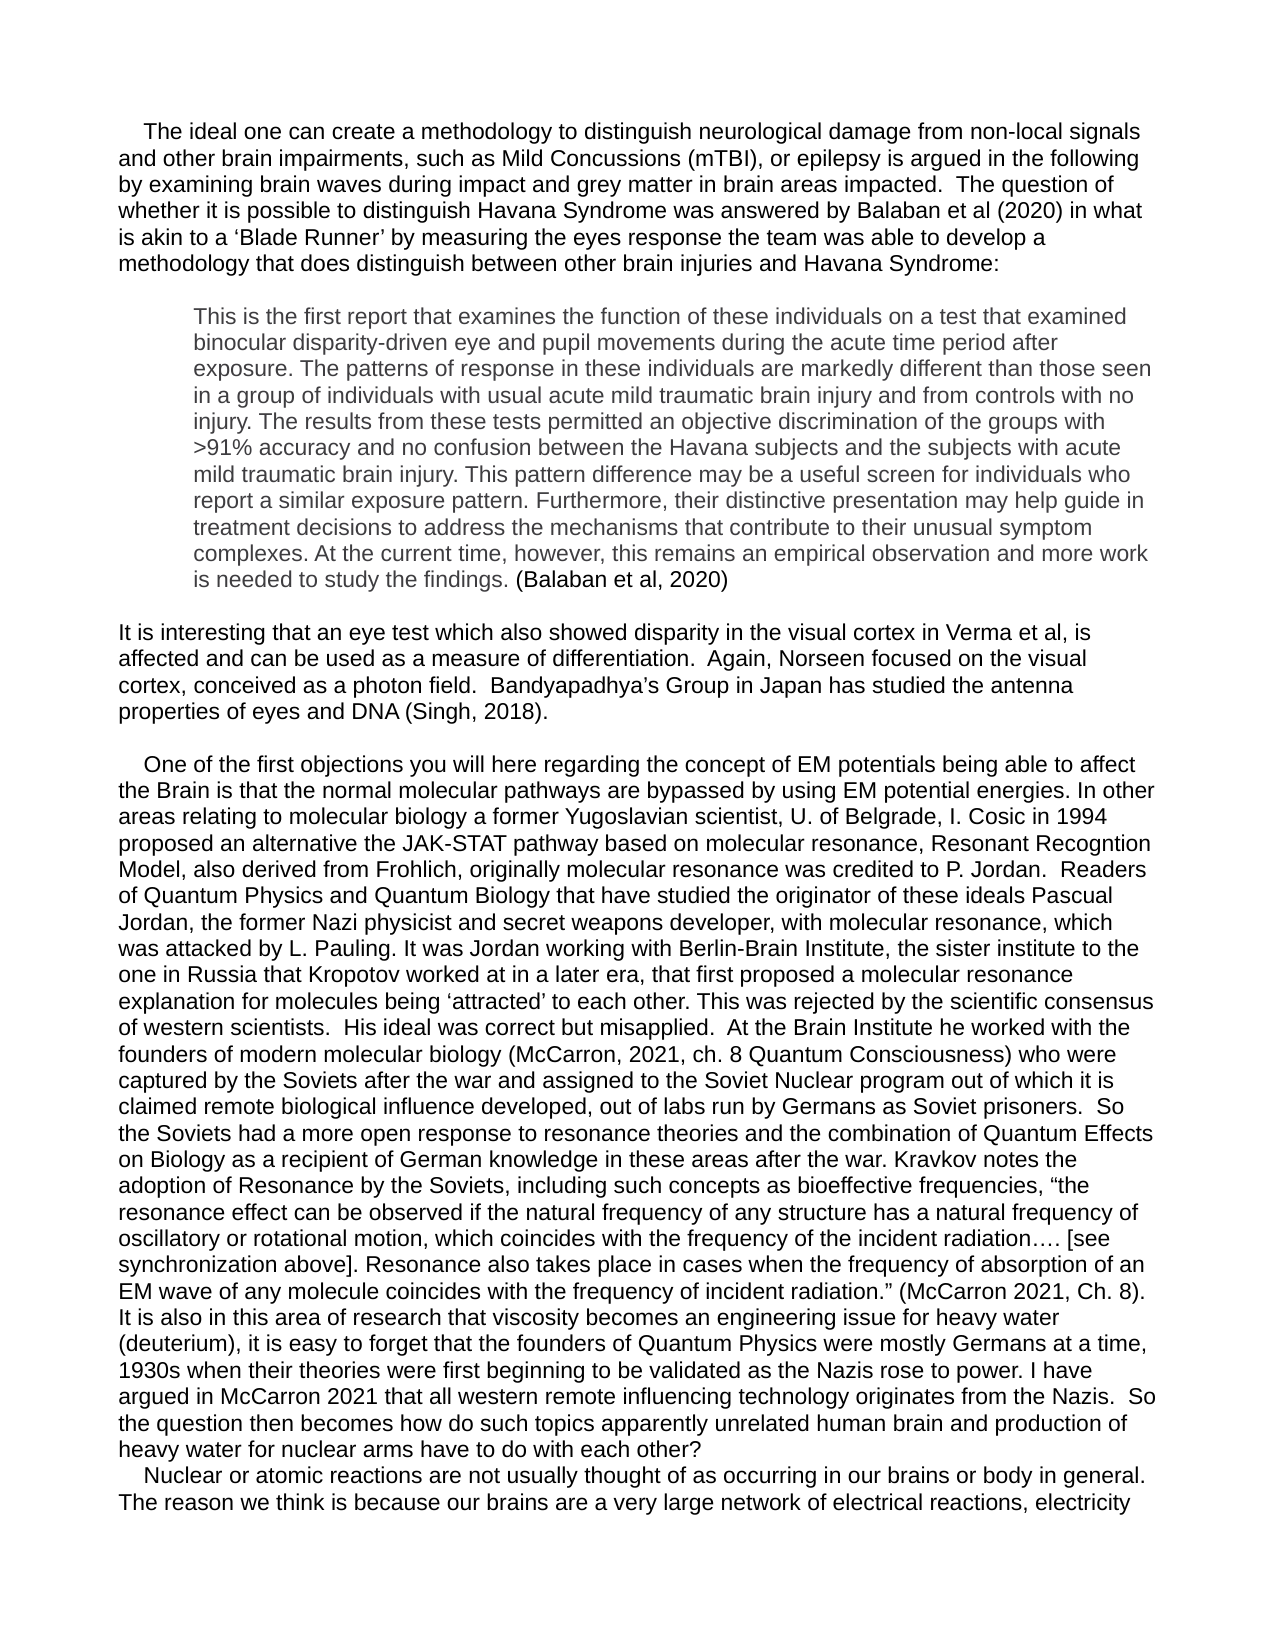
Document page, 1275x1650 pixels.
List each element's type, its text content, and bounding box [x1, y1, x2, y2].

text It is interesting that an eye test which also showed disparity in the visual cortex in Verma et al, is affected and can be used as a measure of differentiation. Again, Norseen focused on the visual cortex, conceived as a photon field. Bandyapadhya’s Group in Japan has studied the antenna properties of eyes and DNA (Singh, 2018). [118, 619, 1157, 724]
text Nuclear or atomic reactions are not usually thought of as occurring in our brains or body in general. The reason we think is because our brains are a very large network of electrical reactions, electricity [118, 1462, 1157, 1515]
text The ideal one can create a methodology to distinguish neurological damage from non-local signals and other brain impairments, such as Mild Concussions (mTBI), or epilepsy is argued in the following by examining brain waves during impact and grey matter in brain areas impacted. The question of whether it is possible to distinguish Havana Syndrome was answered by Balaban et al (2020) in what is akin to a ‘Blade Runner’ by measuring the eyes response the team was able to develop a methodology that does distinguish between other brain injuries and Havana Syndrome: [118, 118, 1157, 276]
text One of the first objections you will here regarding the concept of EM potentials being able to affect the Brain is that the normal molecular pathways are bypassed by using EM potential energies. In other areas relating to molecular biology a former Yugoslavian scientist, U. of Belgrade, I. Cosic in 1994 proposed an alternative the JAK-STAT pathway based on molecular resonance, Resonant Recogntion Model, also derived from Frohlich, originally molecular resonance was credited to P. Jordan. Readers of Quantum Physics and Quantum Biology that have studied the originator of these ideals Pascual Jordan, the former Nazi physicist and secret weapons developer, with molecular resonance, which was attacked by L. Pauling. It was Jordan working with Berlin-Brain Institute, the sister institute to the one in Russia that Kropotov worked at in a later era, that first proposed a molecular resonance explanation for molecules being ‘attracted’ to each other. This was rejected by the scientific consensus of western scientists. His ideal was correct but misapplied. At the Brain Institute he worked with the founders of modern molecular biology (McCarron, 2021, ch. 8 Quantum Consciousness) who were captured by the Soviets after the war and assigned to the Soviet Nuclear program out of which it is claimed remote biological influence developed, out of labs run by Germans as Soviet prisoners. So the Soviets had a more open response to resonance theories and the combination of Quantum Effects on Biology as a recipient of German knowledge in these areas after the war. Kravkov notes the adoption of Resonance by the Soviets, including such concepts as bioeffective frequencies, “the resonance effect can be observed if the natural frequency of any structure has a natural frequency of oscillatory or rotational motion, which coincides with the frequency of the incident radiation…. [see synchronization above]. Resonance also takes place in cases when the frequency of absorption of an EM wave of any molecule coincides with the frequency of incident radiation.” (McCarron 2021, Ch. 8). It is also in this area of research that viscosity becomes an engineering issue for heavy water (deuterium), it is easy to forget that the founders of Quantum Physics were mostly Germans at a time, 1930s when their theories were first beginning to be validated as the Nazis rose to power. I have argued in McCarron 2021 that all western remote influencing technology originates from the Nazis. So the question then becomes how do such topics apparently unrelated human brain and production of heavy water for nuclear arms have to do with each other? [118, 751, 1157, 1462]
text This is the first report that examines the function of these individuals on a test that examined binocular disparity-driven eye and pupil movements during the acute time period after exposure. The patterns of response in these individuals are markedly different than those seen in a group of individuals with usual acute mild traumatic brain injury and from controls with no injury. The results from these tests permitted an objective discrimination of the groups with >91% accuracy and no confusion between the Havana subjects and the subjects with acute mild traumatic brain injury. This pattern difference may be a useful screen for individuals who report a similar exposure pattern. Furthermore, their distinctive presentation may help guide in treatment decisions to address the mechanisms that contribute to their unusual symptom complexes. At the current time, however, this remains an empirical observation and more work is needed to study the findings. (Balaban et al, 2020) [193, 303, 1157, 592]
